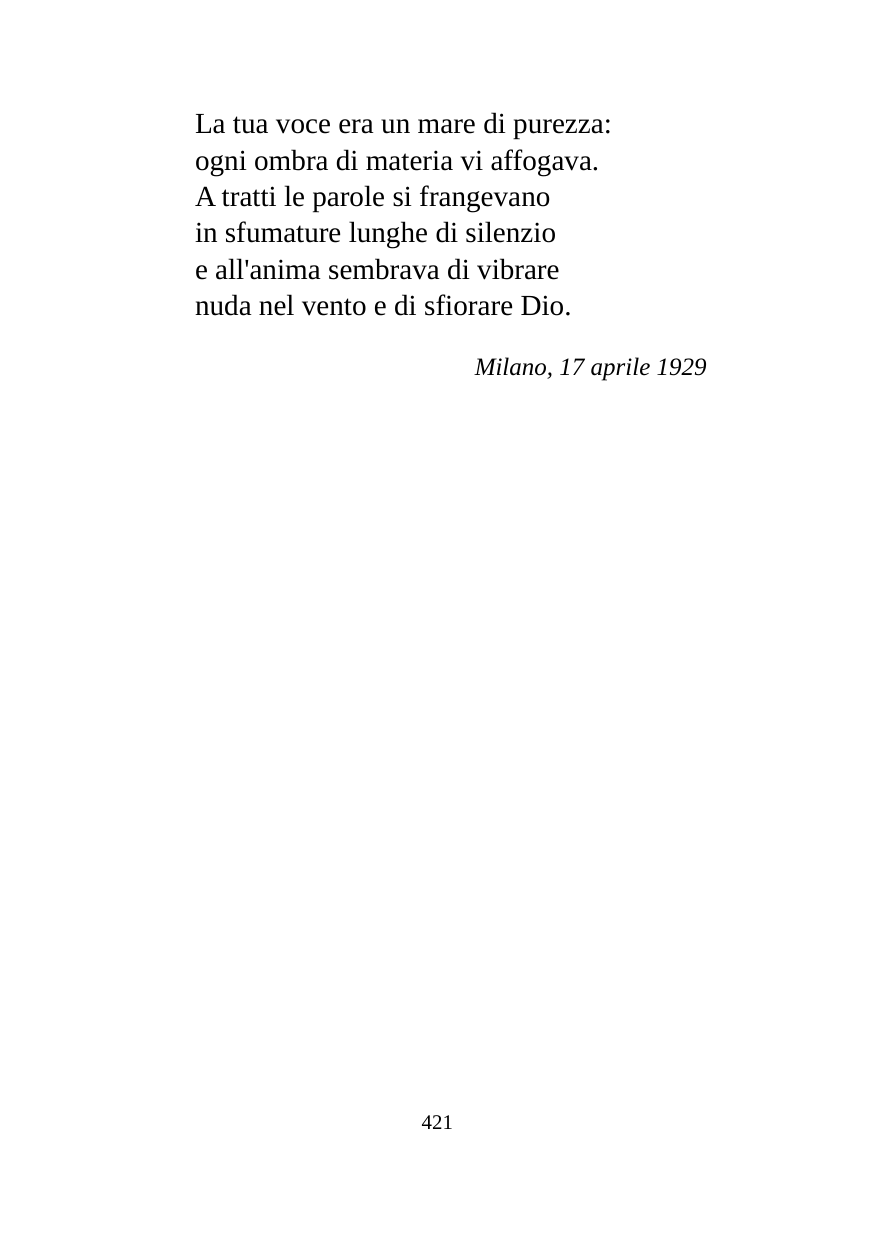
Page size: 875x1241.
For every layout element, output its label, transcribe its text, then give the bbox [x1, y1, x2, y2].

text La tua voce era un mare di purezza: [195, 106, 768, 140]
text ogni ombra di materia vi affogava. [195, 143, 768, 176]
text e all'anima sembrava di vibrare [195, 252, 768, 286]
text A tratti le parole si frangevano [195, 179, 768, 213]
text nuda nel vento e di sfiorare Dio. [195, 288, 768, 322]
text in sfumature lunghe di silenzio [195, 216, 768, 249]
text Milano, 17 aprile 1929 [106, 352, 709, 380]
